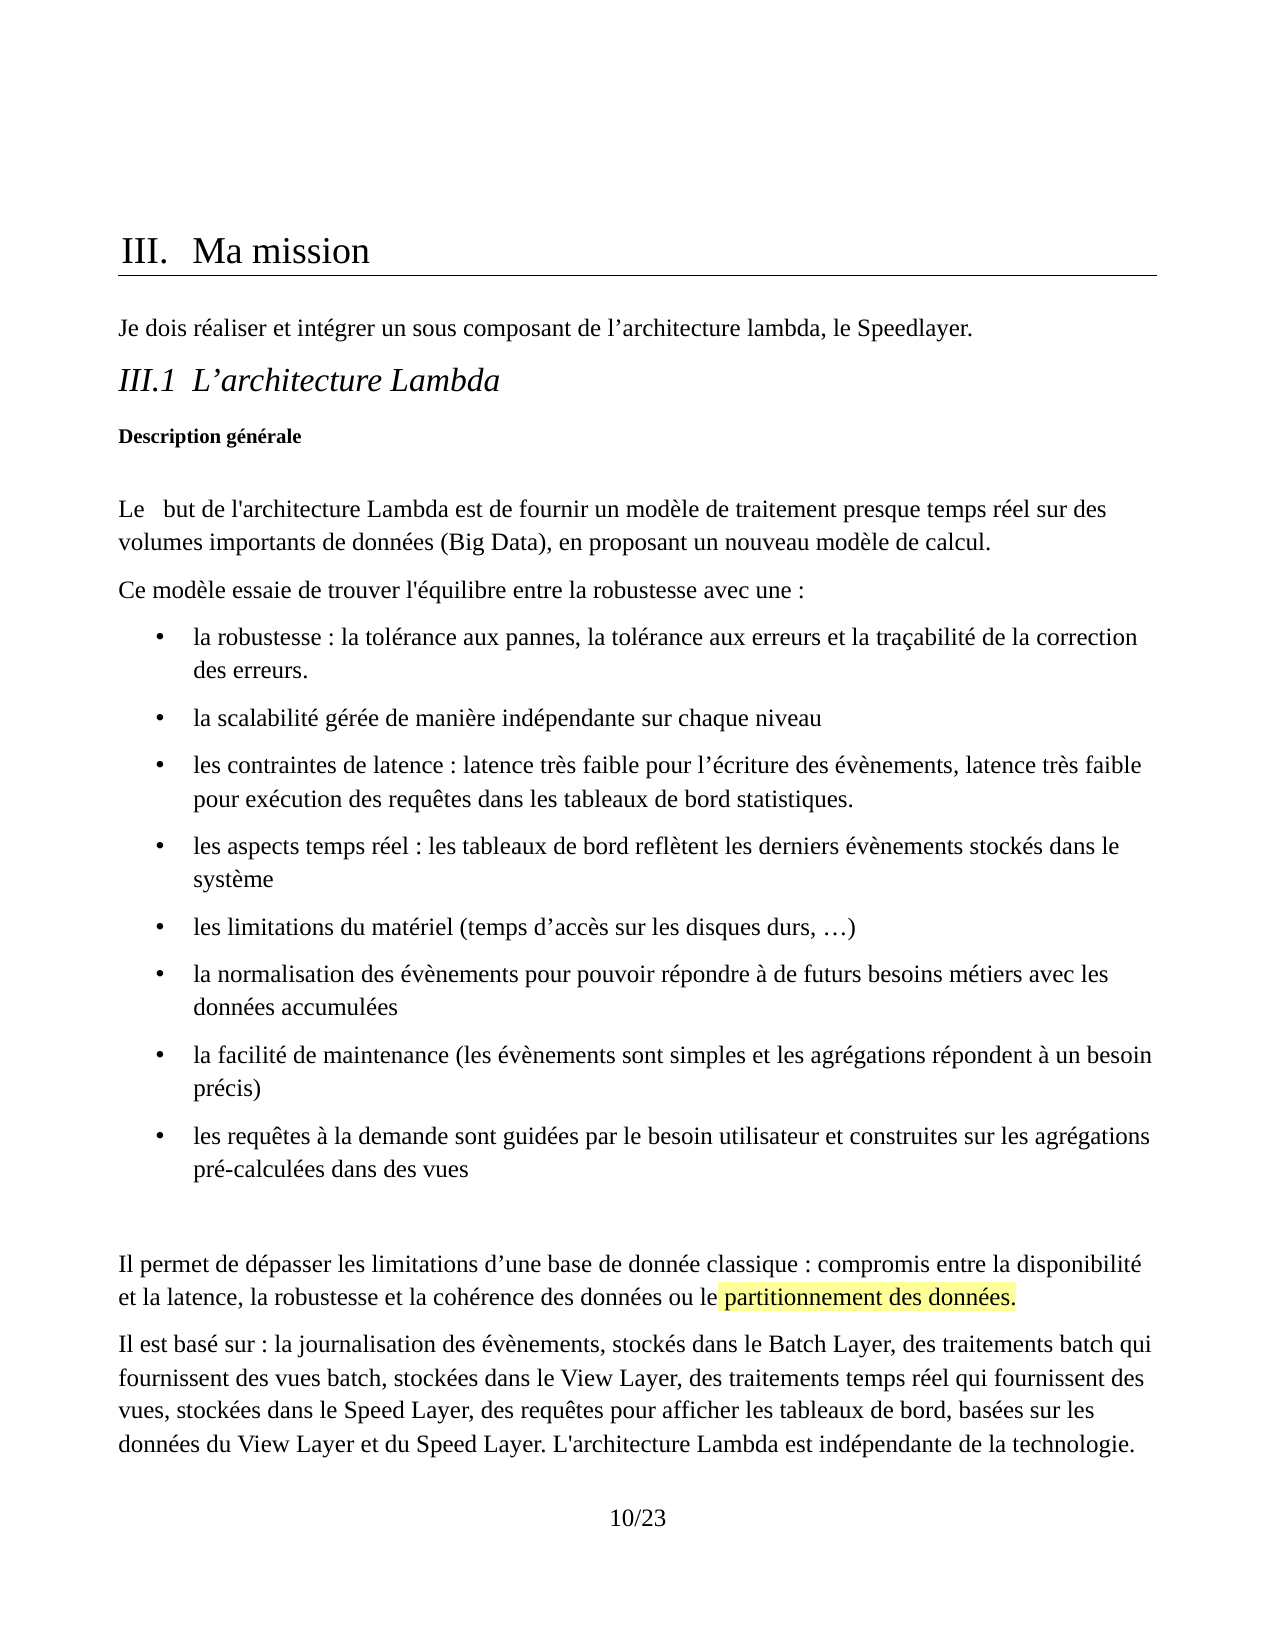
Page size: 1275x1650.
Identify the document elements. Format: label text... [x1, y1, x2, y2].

list la robustesse : la tolérance aux pannes, la tolérance aux erreurs et la traçabilité de la correction des erreurs. [156, 622, 1157, 684]
list les requêtes à la demande sont guidées par le besoin utilisateur et construites sur les agrégations pré-calculées dans des vues [156, 1121, 1157, 1182]
list les contraintes de latence : latence très faible pour l’écriture des évènements, latence très faible pour exécution des requêtes dans les tableaux de bord statistiques. [156, 751, 1157, 812]
list les limitations du matériel (temps d’accès sur les disques durs, …) [156, 912, 1157, 941]
list la facilité de maintenance (les évènements sont simples et les agrégations répondent à un besoin précis) [156, 1040, 1157, 1102]
list les aspects temps réel : les tableaux de bord reflètent les derniers évènements stockés dans le système [156, 831, 1157, 893]
subtitle Ma mission [118, 225, 1157, 275]
subtitle Description générale [118, 424, 1157, 448]
text Ce modèle essaie de trouver l'équilibre entre la robustesse avec une : [118, 575, 1157, 603]
subtitle L’architecture Lambda [118, 360, 1157, 399]
text Il est basé sur : la journalisation des évènements, stockés dans le Batch Layer, des traitements batch qui fournissent des vues batch, stockées dans le View Layer, des traitements temps réel qui fournissent des vues, stockées dans le Speed Layer, des requêtes pour afficher les tableaux de bord, basées sur les données du View Layer et du Speed Layer. L'architecture Lambda est indépendante de la technologie. [118, 1329, 1157, 1457]
text Je dois réaliser et intégrer un sous composant de l’architecture lambda, le Speedlayer. [118, 313, 1157, 341]
list la scalabilité gérée de manière indépendante sur chaque niveau [156, 703, 1157, 732]
text Il permet de dépasser les limitations d’une base de donnée classique : compromis entre la disponibilité et la latence, la robustesse et la cohérence des données ou le partitionnement des données. [118, 1249, 1157, 1311]
list la normalisation des évènements pour pouvoir répondre à de futurs besoins métiers avec les données accumulées [156, 959, 1157, 1021]
text Le but de l'architecture Lambda est de fournir un modèle de traitement presque temps réel sur des volumes importants de données (Big Data), en proposant un nouveau modèle de calcul. [118, 494, 1157, 556]
